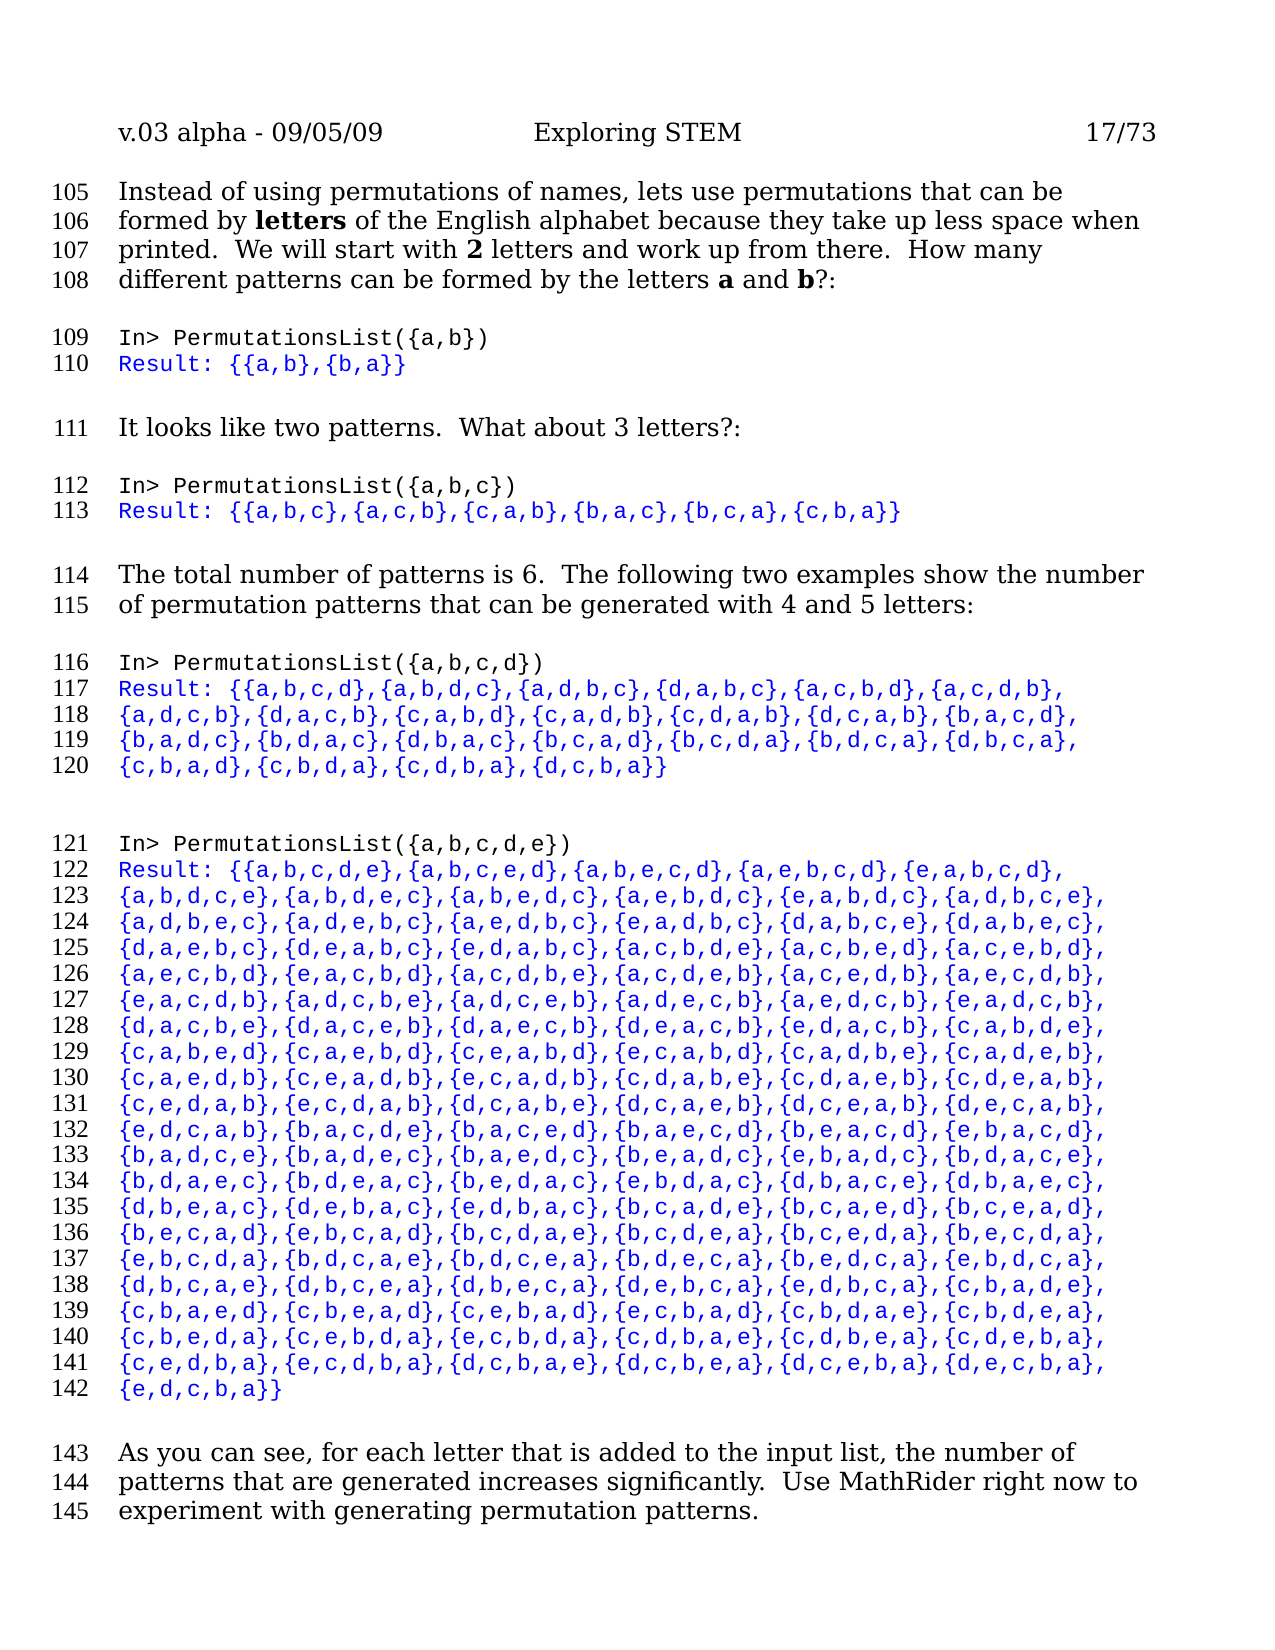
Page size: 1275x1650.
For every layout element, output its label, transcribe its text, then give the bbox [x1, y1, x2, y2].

text Instead of using permutations of names, lets use permutations that can be formed by letters of the English alphabet because they take up less space when printed. We will start with 2 letters and work up from there. How many different patterns can be formed by the letters a and b?: [118, 177, 1157, 294]
text In> PermutationsList({a,b,c,d,e}) [118, 833, 1157, 858]
text Result: {{a,b,c,d},{a,b,d,c},{a,d,b,c},{d,a,b,c},{a,c,b,d},{a,c,d,b},{a,d,c,b},{d,a,c,b},{c,a,b,d},{c,a,d,b},{c,d,a,b},{d,c,a,b},{b,a,c,d},{b,a,d,c},{b,d,a,c},{d,b,a,c},{b,c,a,d},{b,c,d,a},{b,d,c,a},{d,b,c,a},{c,b,a,d},{c,b,d,a},{c,d,b,a},{d,c,b,a}} [118, 677, 1157, 781]
text It looks like two patterns. What about 3 letters?: [118, 413, 1157, 442]
text In> PermutationsList({a,b,c}) [118, 474, 1157, 500]
text As you can see, for each letter that is added to the input list, the number of patterns that are generated increases significantly. Use MathRider right now to experiment with generating permutation patterns. [118, 1438, 1157, 1526]
text In> PermutationsList({a,b,c,d}) [118, 651, 1157, 677]
text In> PermutationsList({a,b}) [118, 326, 1157, 352]
text Result: {{a,b,c,d,e},{a,b,c,e,d},{a,b,e,c,d},{a,e,b,c,d},{e,a,b,c,d},{a,b,d,c,e},{a,b,d,e,c},{a,b,e,d,c},{a,e,b,d,c},{e,a,b,d,c},{a,d,b,c,e},{a,d,b,e,c},{a,d,e,b,c},{a,e,d,b,c},{e,a,d,b,c},{d,a,b,c,e},{d,a,b,e,c},{d,a,e,b,c},{d,e,a,b,c},{e,d,a,b,c},{a,c,b,d,e},{a,c,b,e,d},{a,c,e,b,d},{a,e,c,b,d},{e,a,c,b,d},{a,c,d,b,e},{a,c,d,e,b},{a,c,e,d,b},{a,e,c,d,b},{e,a,c,d,b},{a,d,c,b,e},{a,d,c,e,b},{a,d,e,c,b},{a,e,d,c,b},{e,a,d,c,b},{d,a,c,b,e},{d,a,c,e,b},{d,a,e,c,b},{d,e,a,c,b},{e,d,a,c,b},{c,a,b,d,e},{c,a,b,e,d},{c,a,e,b,d},{c,e,a,b,d},{e,c,a,b,d},{c,a,d,b,e},{c,a,d,e,b},{c,a,e,d,b},{c,e,a,d,b},{e,c,a,d,b},{c,d,a,b,e},{c,d,a,e,b},{c,d,e,a,b},{c,e,d,a,b},{e,c,d,a,b},{d,c,a,b,e},{d,c,a,e,b},{d,c,e,a,b},{d,e,c,a,b},{e,d,c,a,b},{b,a,c,d,e},{b,a,c,e,d},{b,a,e,c,d},{b,e,a,c,d},{e,b,a,c,d},{b,a,d,c,e},{b,a,d,e,c},{b,a,e,d,c},{b,e,a,d,c},{e,b,a,d,c},{b,d,a,c,e},{b,d,a,e,c},{b,d,e,a,c},{b,e,d,a,c},{e,b,d,a,c},{d,b,a,c,e},{d,b,a,e,c},{d,b,e,a,c},{d,e,b,a,c},{e,d,b,a,c},{b,c,a,d,e},{b,c,a,e,d},{b,c,e,a,d},{b,e,c,a,d},{e,b,c,a,d},{b,c,d,a,e},{b,c,d,e,a},{b,c,e,d,a},{b,e,c,d,a},{e,b,c,d,a},{b,d,c,a,e},{b,d,c,e,a},{b,d,e,c,a},{b,e,d,c,a},{e,b,d,c,a},{d,b,c,a,e},{d,b,c,e,a},{d,b,e,c,a},{d,e,b,c,a},{e,d,b,c,a},{c,b,a,d,e},{c,b,a,e,d},{c,b,e,a,d},{c,e,b,a,d},{e,c,b,a,d},{c,b,d,a,e},{c,b,d,e,a},{c,b,e,d,a},{c,e,b,d,a},{e,c,b,d,a},{c,d,b,a,e},{c,d,b,e,a},{c,d,e,b,a},{c,e,d,b,a},{e,c,d,b,a},{d,c,b,a,e},{d,c,b,e,a},{d,c,e,b,a},{d,e,c,b,a},{e,d,c,b,a}} [118, 858, 1157, 1403]
text The total number of patterns is 6. The following two examples show the number of permutation patterns that can be generated with 4 and 5 letters: [118, 561, 1157, 619]
text Result: {{a,b},{b,a}} [118, 352, 1157, 378]
text Result: {{a,b,c},{a,c,b},{c,a,b},{b,a,c},{b,c,a},{c,b,a}} [118, 500, 1157, 526]
